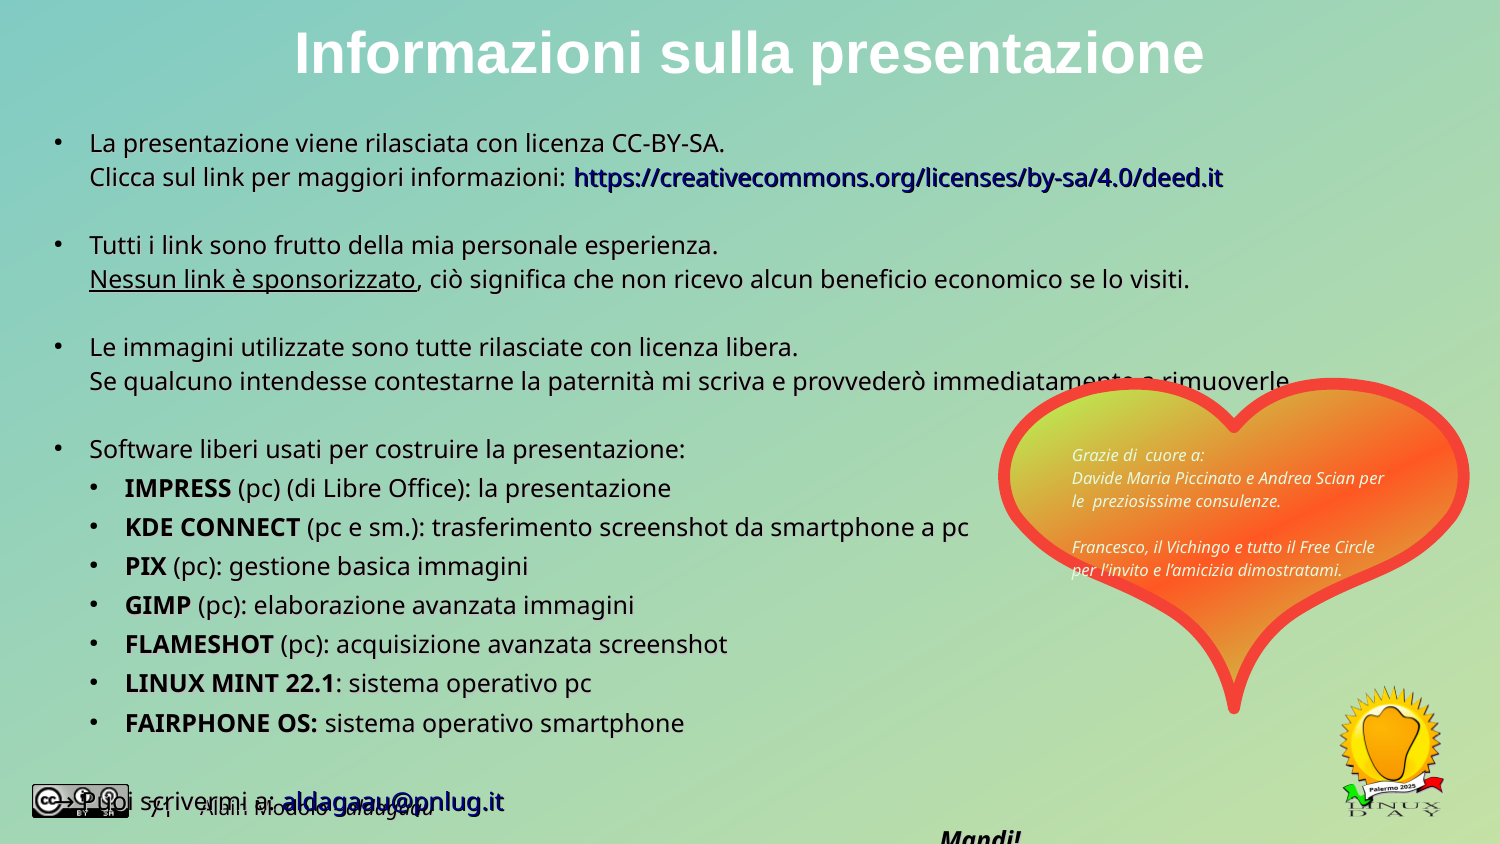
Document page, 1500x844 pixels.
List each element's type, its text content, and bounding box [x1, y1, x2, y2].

picture [1233, 670, 1500, 844]
text_box Grazie di cuore a: Davide Maria Piccinato e Andrea Scian per le preziosissime consulenze. Francesco, il Vichingo e tutto il Free Circle per l’invito e l’amicizia dimostratami. [1004, 383, 1464, 709]
picture [32, 784, 129, 818]
title Informazioni sulla presentazione [189, 7, 1311, 98]
text_box La presentazione viene rilasciata con licenza CC-BY-SA. Clicca sul link per maggiori informazioni: https://creativecommons.org/licenses/by-sa/4.0/deed.it Tutti i link sono frutto della mia personale esperienza. Nessun link è sponsorizzato, ciò significa che non ricevo alcun beneficio economico se lo visiti. Le immagini utilizzate sono tutte rilasciate con licenza libera. Se qualcuno intendesse contestarne la paternità mi scriva e provvederò immediatamente a rimuoverle. Software liberi usati per costruire la presentazione: IMPRESS (pc) (di Libre Office): la presentazione KDE CONNECT (pc e sm.): trasferimento screenshot da smartphone a pc PIX (pc): gestione basica immagini GIMP (pc): elaborazione avanzata immagini FLAMESHOT (pc): acquisizione avanzata screenshot LINUX MINT 22.1: sistema operativo pc FAIRPHONE OS: sistema operativo smartphone → Puoi scrivermi a: aldagaau@pnlug.it Mandi! Alain Modolo - aldagaau [39, 118, 1458, 795]
